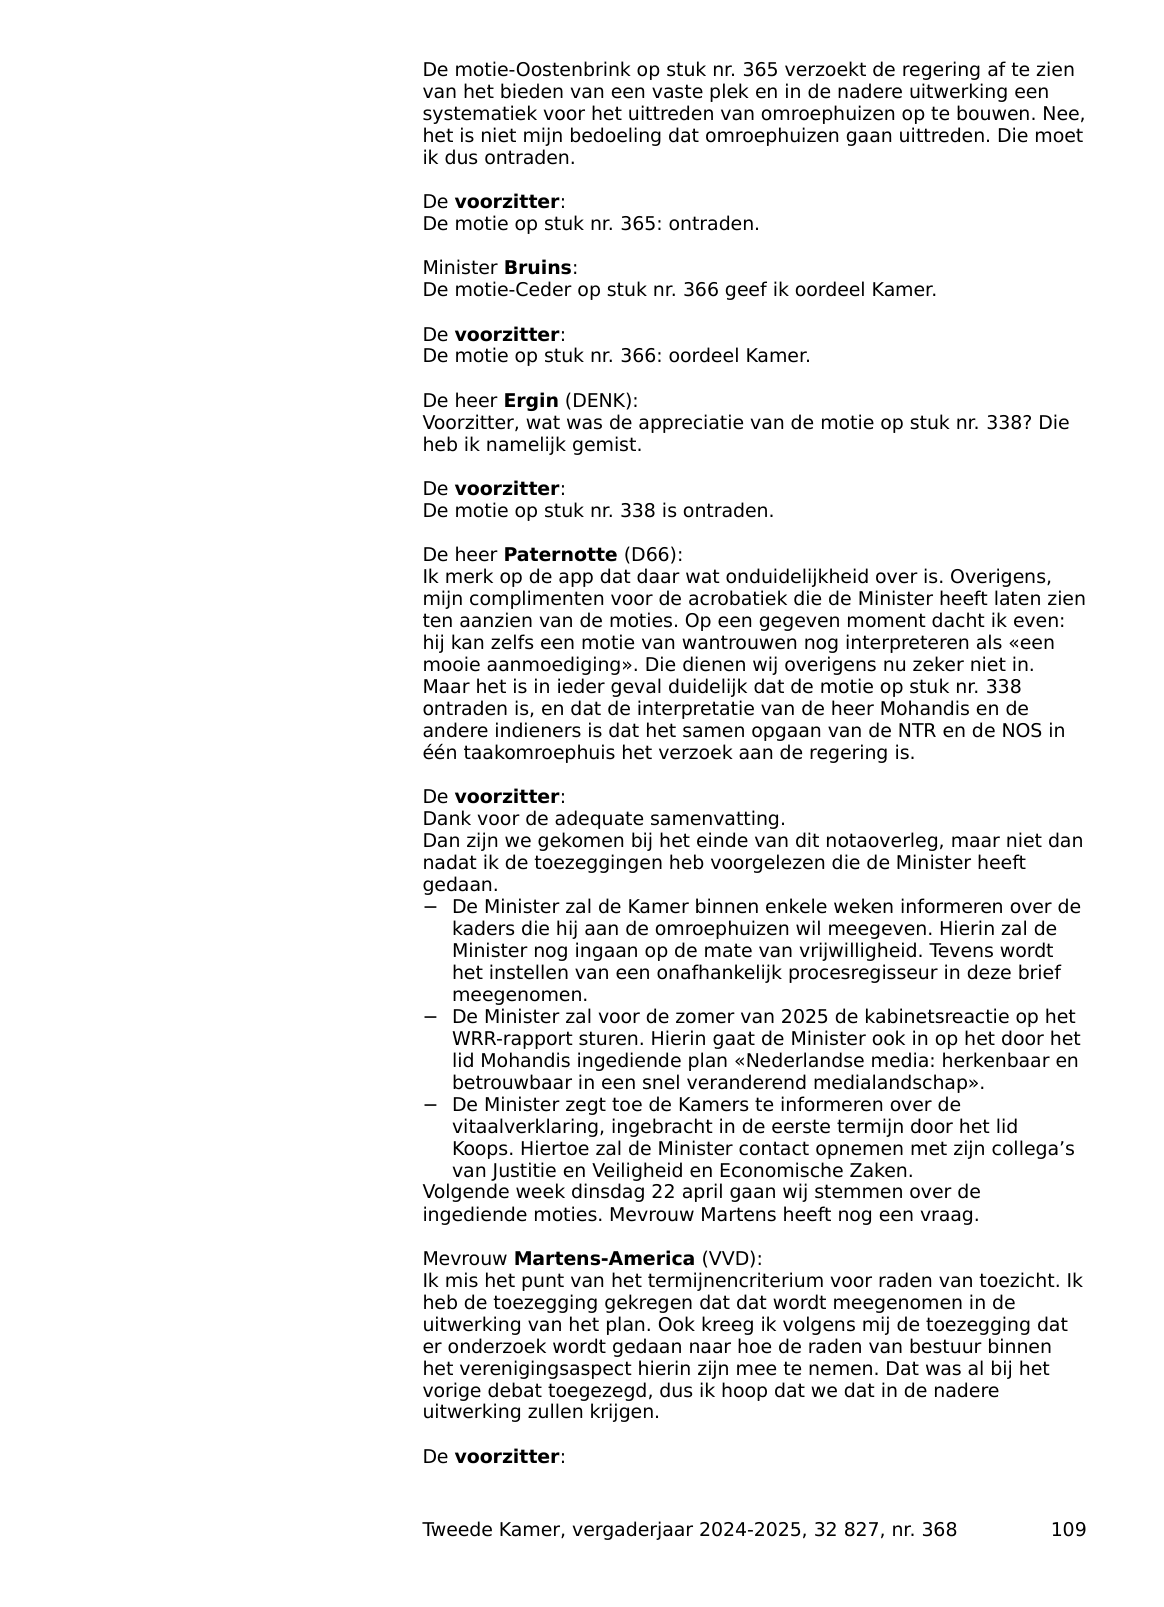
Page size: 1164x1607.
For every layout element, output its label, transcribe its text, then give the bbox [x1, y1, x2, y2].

text − De Minister zegt toe de Kamers te informeren over de vitaalverklaring, ingebracht in de eerste termijn door het lid Koops. Hiertoe zal de Minister contact opnemen met zijn collega’s van Justitie en Veiligheid en Economische Zaken. [422, 1093, 1087, 1181]
text De motie op stuk nr. 366: oordeel Kamer. [422, 345, 1087, 367]
text Minister Bruins: [422, 257, 1087, 279]
text Dan zijn we gekomen bij het einde van dit notaoverleg, maar niet dan nadat ik de toezeggingen heb voorgelezen die de Minister heeft gedaan. [422, 830, 1087, 896]
text De voorzitter: [422, 786, 1087, 808]
text − De Minister zal de Kamer binnen enkele weken informeren over de kaders die hij aan de omroephuizen wil meegeven. Hierin zal de Minister nog ingaan op de mate van vrijwilligheid. Tevens wordt het instellen van een onafhankelijk procesregisseur in deze brief meegenomen. [422, 896, 1087, 1006]
text De heer Paternotte (D66): [422, 544, 1087, 566]
text Volgende week dinsdag 22 april gaan wij stemmen over de ingediende moties. Mevrouw Martens heeft nog een vraag. [422, 1181, 1087, 1225]
text Dank voor de adequate samenvatting. [422, 808, 1087, 830]
text De motie-Ceder op stuk nr. 366 geef ik oordeel Kamer. [422, 279, 1087, 301]
text De voorzitter: [422, 478, 1087, 500]
text De motie op stuk nr. 338 is ontraden. [422, 500, 1087, 522]
text De heer Ergin (DENK): [422, 389, 1087, 412]
text De voorzitter: [422, 1446, 1087, 1468]
text Mevrouw Martens-America (VVD): [422, 1248, 1087, 1269]
text Ik merk op de app dat daar wat onduidelijkheid over is. Overigens, mijn complimenten voor de acrobatiek die de Minister heeft laten zien ten aanzien van de moties. Op een gegeven moment dacht ik even: hij kan zelfs een motie van wantrouwen nog interpreteren als «een mooie aanmoediging». Die dienen wij overigens nu zeker niet in. Maar het is in ieder geval duidelijk dat de motie op stuk nr. 338 ontraden is, en dat de interpretatie van de heer Mohandis en de andere indieners is dat het samen opgaan van de NTR en de NOS in één taakomroephuis het verzoek aan de regering is. [422, 566, 1087, 764]
text De motie-Oostenbrink op stuk nr. 365 verzoekt de regering af te zien van het bieden van een vaste plek en in de nadere uitwerking een systematiek voor het uittreden van omroephuizen op te bouwen. Nee, het is niet mijn bedoeling dat omroephuizen gaan uittreden. Die moet ik dus ontraden. [422, 59, 1087, 169]
text Ik mis het punt van het termijnencriterium voor raden van toezicht. Ik heb de toezegging gekregen dat dat wordt meegenomen in de uitwerking van het plan. Ook kreeg ik volgens mij de toezegging dat er onderzoek wordt gedaan naar hoe de raden van bestuur binnen het verenigingsaspect hierin zijn mee te nemen. Dat was al bij het vorige debat toegezegd, dus ik hoop dat we dat in de nadere uitwerking zullen krijgen. [422, 1269, 1087, 1423]
text De voorzitter: [422, 323, 1087, 345]
text − De Minister zal voor de zomer van 2025 de kabinetsreactie op het WRR-rapport sturen. Hierin gaat de Minister ook in op het door het lid Mohandis ingediende plan «Nederlandse media: herkenbaar en betrouwbaar in een snel veranderend medialandschap». [422, 1006, 1087, 1093]
text Voorzitter, wat was de appreciatie van de motie op stuk nr. 338? Die heb ik namelijk gemist. [422, 412, 1087, 456]
text De voorzitter: [422, 191, 1087, 213]
text De motie op stuk nr. 365: ontraden. [422, 213, 1087, 235]
